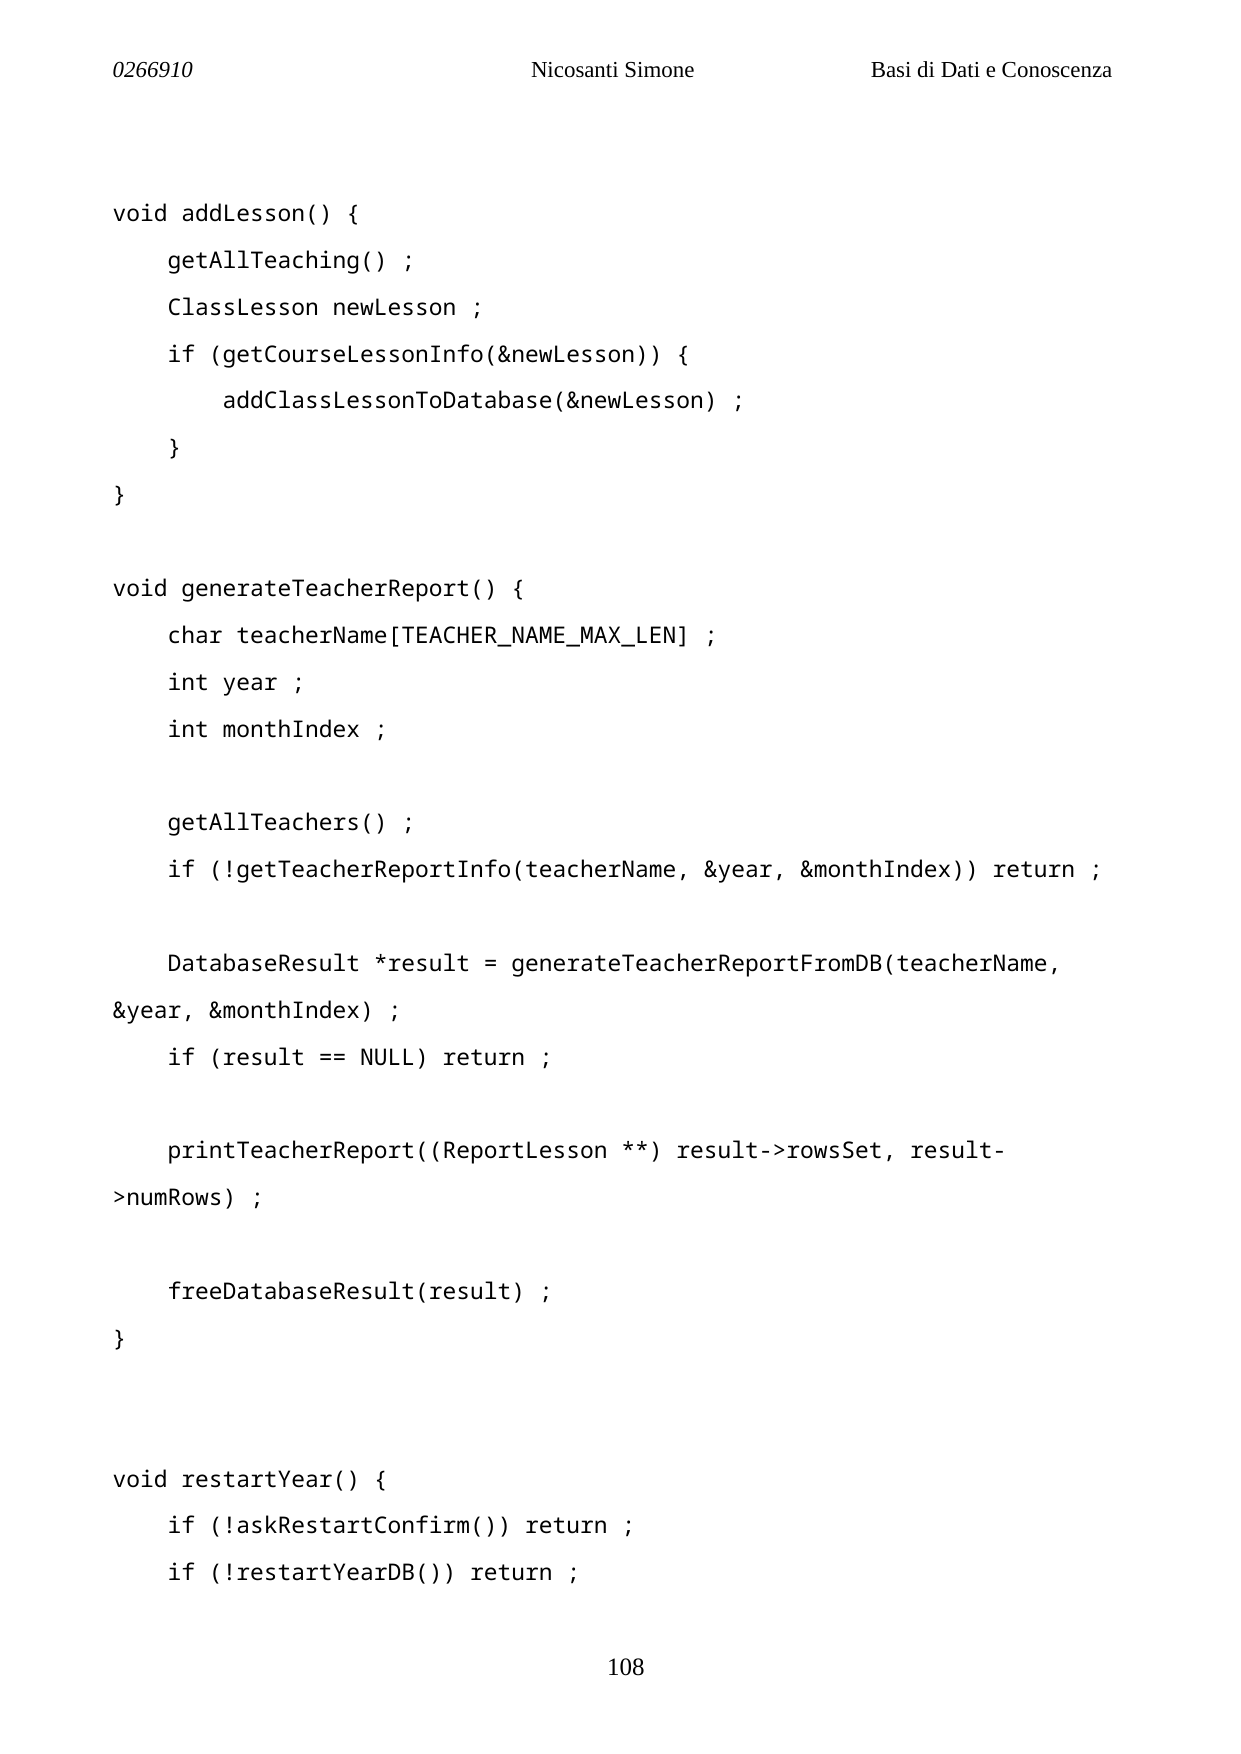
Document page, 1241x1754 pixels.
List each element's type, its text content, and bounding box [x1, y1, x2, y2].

text } [112, 1322, 1128, 1353]
text if (!restartYearDB()) return ; [112, 1556, 1128, 1587]
text } [112, 431, 1128, 462]
text int year ; [112, 666, 1128, 697]
text DatabaseResult *result = generateTeacherReportFromDB(teacherName, &year, &monthIndex) ; [112, 947, 1128, 1025]
text if (result == NULL) return ; [112, 1041, 1128, 1072]
text addClassLessonToDatabase(&newLesson) ; [112, 384, 1128, 416]
text if (getCourseLessonInfo(&newLesson)) { [112, 337, 1128, 369]
text void restartYear() { [112, 1462, 1128, 1494]
text int monthIndex ; [112, 712, 1128, 744]
text if (!getTeacherReportInfo(teacherName, &year, &monthIndex)) return ; [112, 853, 1128, 884]
text printTeacherReport((ReportLesson **) result->rowsSet, result->numRows) ; [112, 1134, 1128, 1212]
text ClassLesson newLesson ; [112, 291, 1128, 322]
text freeDatabaseResult(result) ; [112, 1275, 1128, 1306]
text getAllTeachers() ; [112, 806, 1128, 837]
text getAllTeaching() ; [112, 244, 1128, 275]
text if (!askRestartConfirm()) return ; [112, 1509, 1128, 1541]
text void addLesson() { [112, 197, 1128, 228]
text void generateTeacherReport() { [112, 572, 1128, 603]
text char teacherName[TEACHER_NAME_MAX_LEN] ; [112, 619, 1128, 650]
text } [112, 478, 1128, 509]
